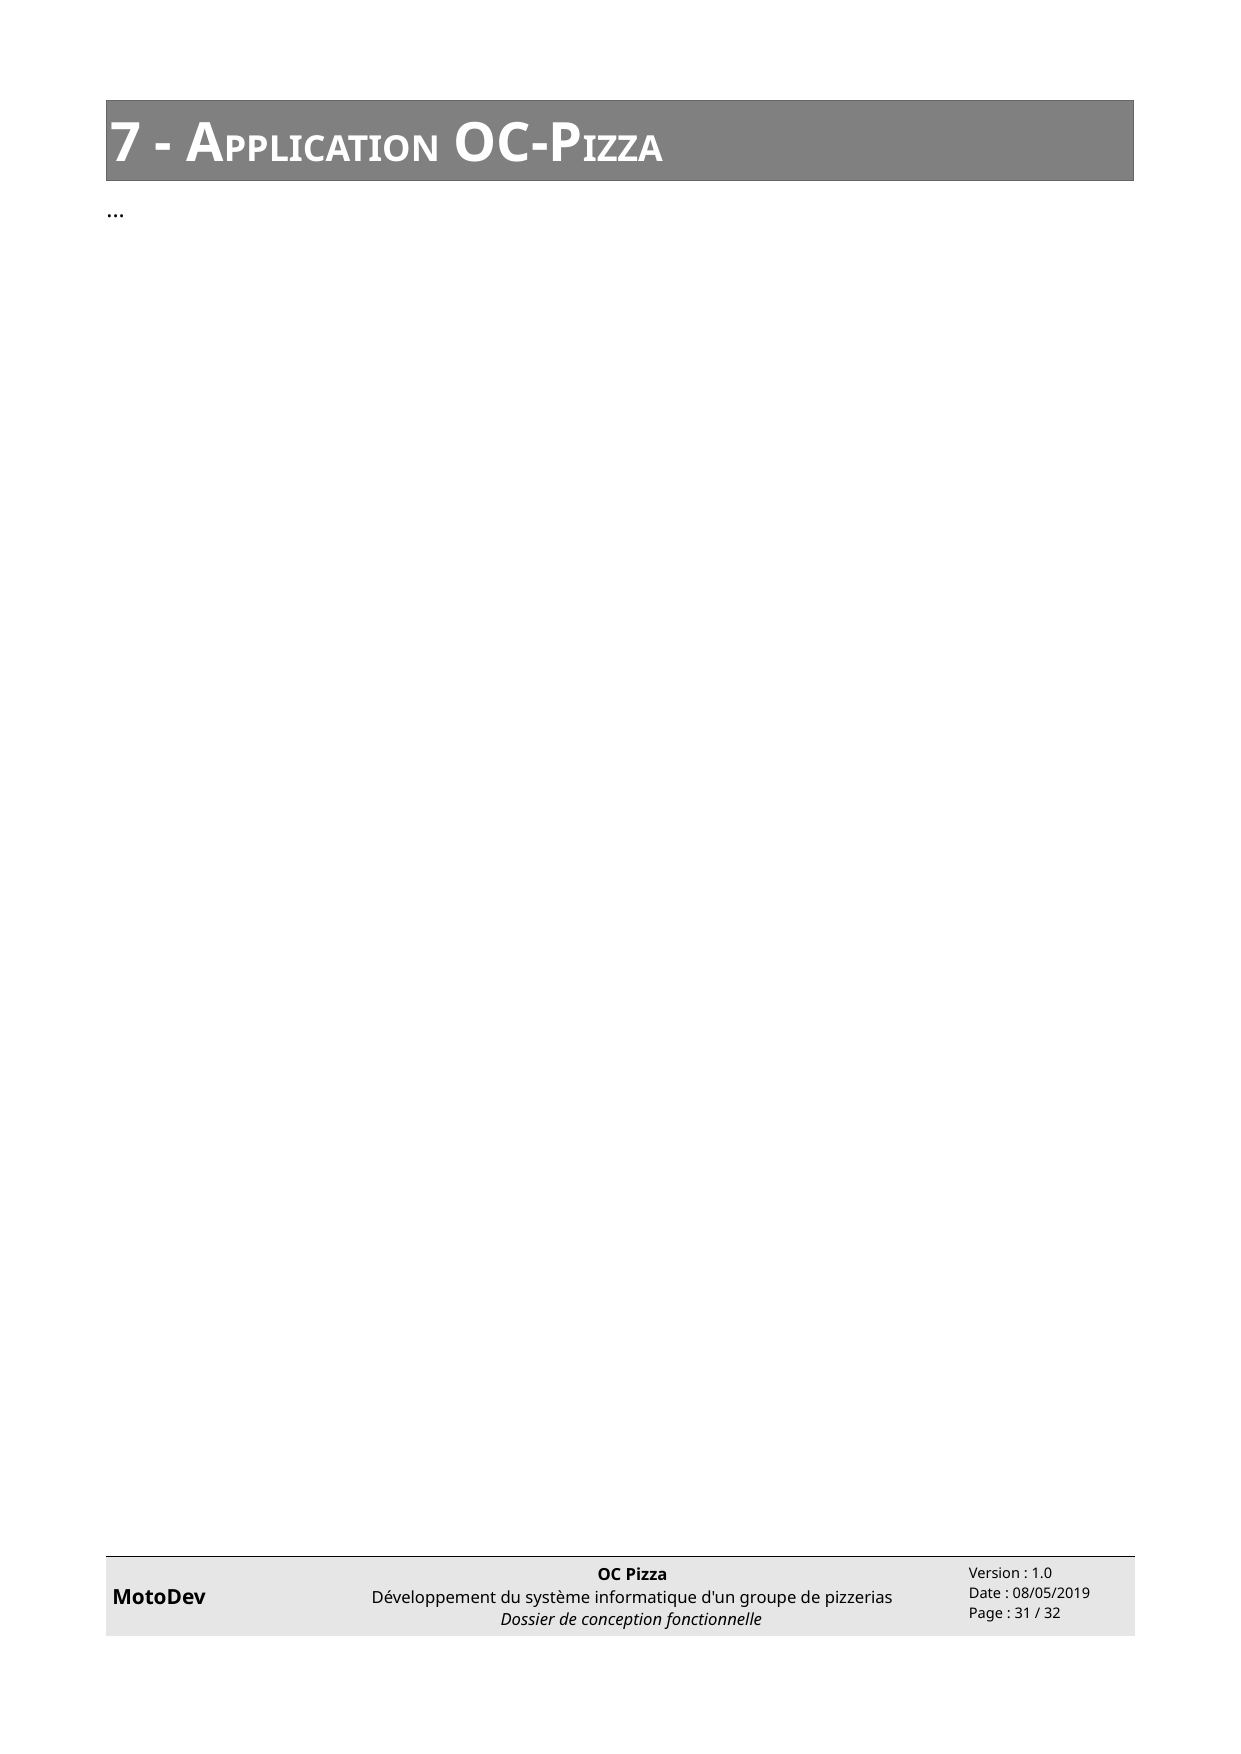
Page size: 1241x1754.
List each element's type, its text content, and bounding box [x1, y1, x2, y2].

text ... [106, 193, 1134, 225]
subtitle Application OC-Pizza [107, 101, 1133, 180]
